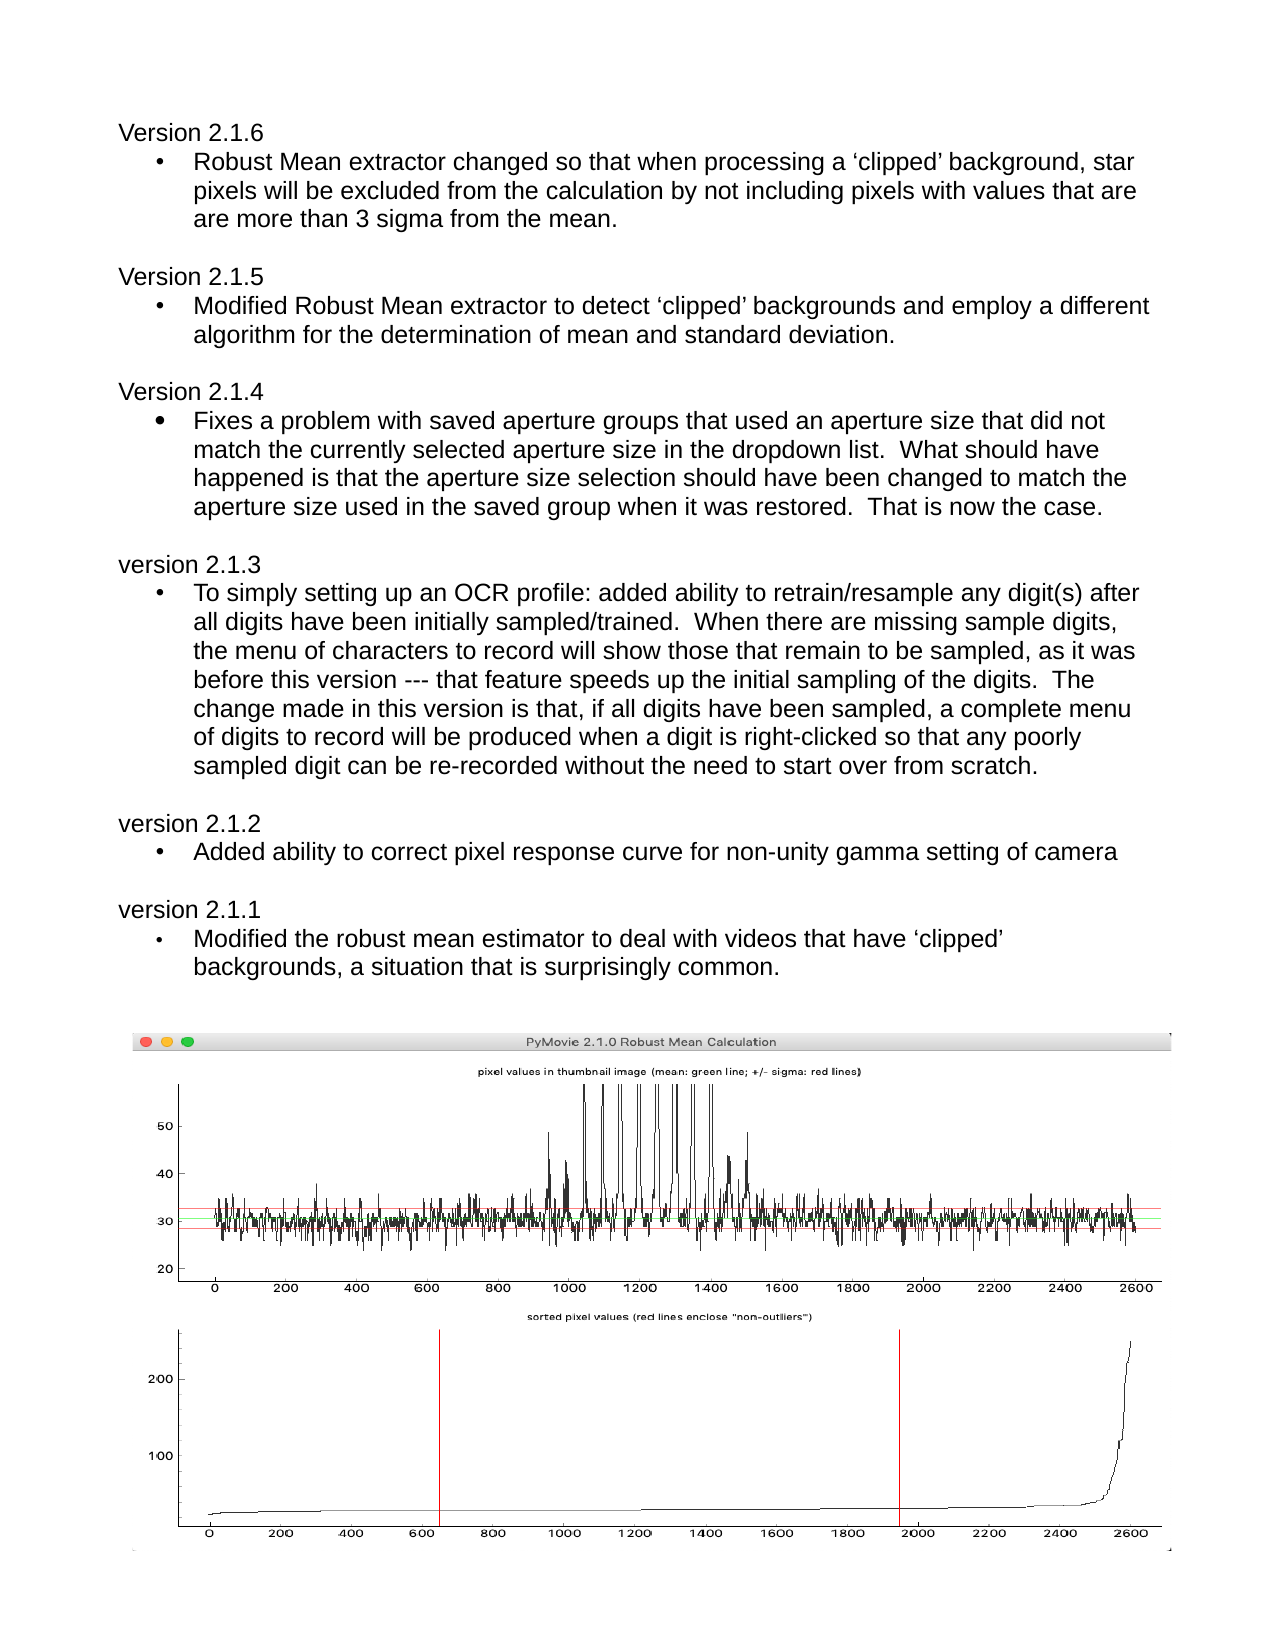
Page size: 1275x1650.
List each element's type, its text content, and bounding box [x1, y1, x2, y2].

list Added ability to correct pixel response curve for non-unity gamma setting of camera [156, 837, 1157, 866]
list Robust Mean extractor changed so that when processing a ‘clipped’ background, star pixels will be excluded from the calculation by not including pixels with values that are are more than 3 sigma from the mean. [156, 147, 1157, 262]
text Version 2.1.5 [118, 262, 1157, 291]
list Modified Robust Mean extractor to detect ‘clipped’ backgrounds and employ a different algorithm for the determination of mean and standard deviation. [156, 291, 1157, 377]
text Version 2.1.4 [118, 377, 1157, 406]
text Version 2.1.6 [118, 118, 1157, 147]
list Fixes a problem with saved aperture groups that used an aperture size that did not match the currently selected aperture size in the dropdown list. What should have happened is that the aperture size selection should have been changed to match the aperture size used in the saved group when it was restored. That is now the case. [156, 406, 1157, 550]
list Modified the robust mean estimator to deal with videos that have ‘clipped’ backgrounds, a situation that is surprisingly common. [156, 924, 1157, 1010]
text version 2.1.2 [118, 808, 1157, 837]
text version 2.1.1 [118, 895, 1157, 924]
text version 2.1.3 [118, 550, 1157, 578]
list To simply setting up an OCR profile: added ability to retrain/resample any digit(s) after all digits have been initially sampled/trained. When there are missing sample digits, the menu of characters to record will show those that remain to be sampled, as it was before this version --- that feature speeds up the initial sampling of the digits. The change made in this version is that, if all digits have been sampled, a complete menu of digits to record will be produced when a digit is right-clicked so that any poorly sampled digit can be re-recorded without the need to start over from scratch. [156, 578, 1157, 808]
